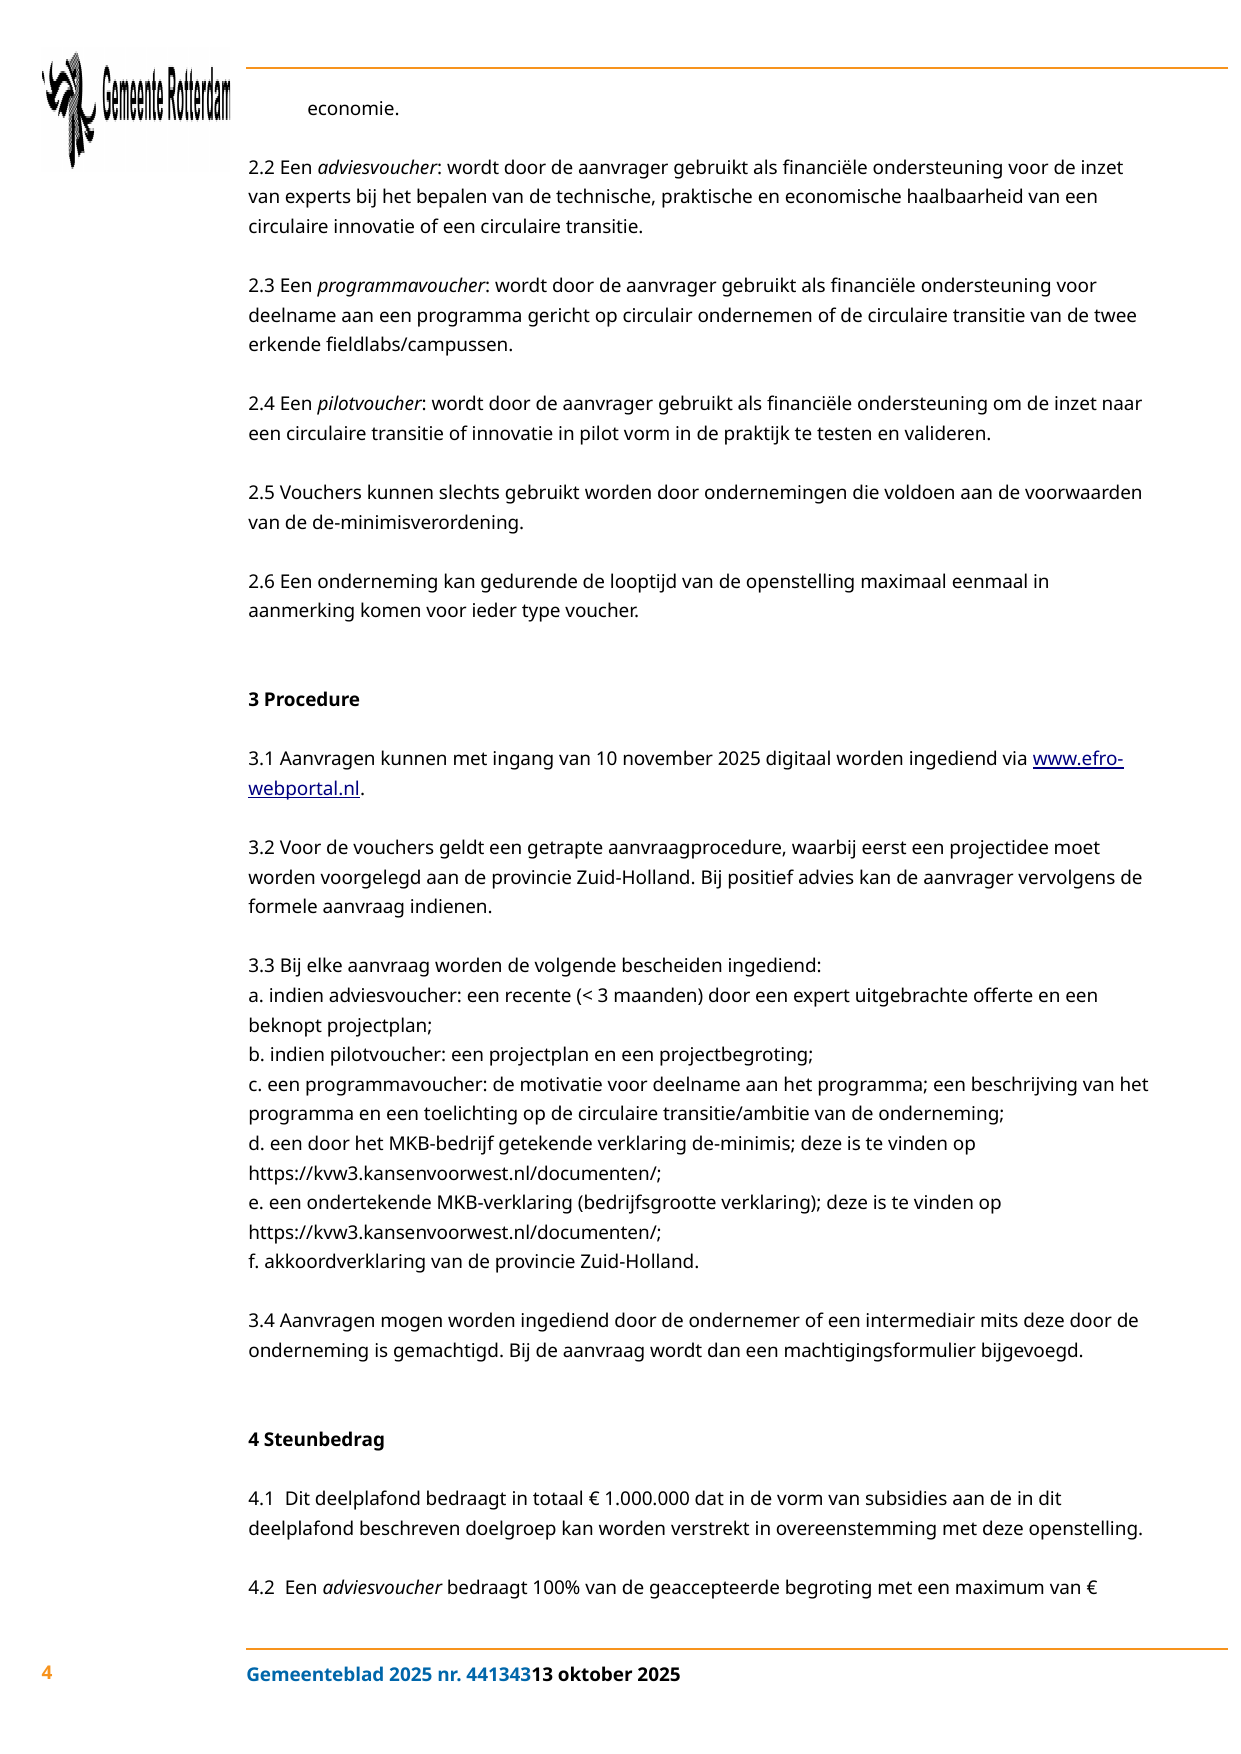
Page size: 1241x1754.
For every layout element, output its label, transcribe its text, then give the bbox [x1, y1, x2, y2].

text 4 Steunbedrag [248, 1426, 1152, 1452]
text b. indien pilotvoucher: een projectplan en een projectbegroting; [248, 1041, 1152, 1067]
text 2.3 Een programmavoucher: wordt door de aanvrager gebruikt als financiële ondersteuning voor deelname aan een programma gericht op circulair ondernemen of de circulaire transitie van de twee erkende fieldlabs/campussen. [248, 272, 1152, 357]
text 3.2 Voor de vouchers geldt een getrapte aanvraagprocedure, waarbij eerst een projectidee moet worden voorgelegd aan de provincie Zuid-Holland. Bij positief advies kan de aanvrager vervolgens de formele aanvraag indienen. [248, 834, 1152, 919]
text c. een programmavoucher: de motivatie voor deelname aan het programma; een beschrijving van het programma en een toelichting op de circulaire transitie/ambitie van de onderneming; [248, 1071, 1152, 1126]
text 2.6 Een onderneming kan gedurende de looptijd van de openstelling maximaal eenmaal in aanmerking komen voor ieder type voucher. [248, 568, 1152, 623]
text 4.1 Dit deelplafond bedraagt in totaal € 1.000.000 dat in de vorm van subsidies aan de in dit deelplafond beschreven doelgroep kan worden verstrekt in overeenstemming met deze openstelling. [248, 1485, 1152, 1541]
picture [41, 47, 231, 172]
text 2.5 Vouchers kunnen slechts gebruikt worden door ondernemingen die voldoen aan de voorwaarden van de de-minimisverordening. [248, 479, 1152, 535]
text 3.4 Aanvragen mogen worden ingediend door de ondernemer of een intermediair mits deze door de onderneming is gemachtigd. Bij de aanvraag wordt dan een machtigingsformulier bijgevoegd. [248, 1308, 1152, 1363]
list economie. [248, 95, 1152, 121]
text 3.1 Aanvragen kunnen met ingang van 10 november 2025 digitaal worden ingediend via www.efro-webportal.nl. [248, 746, 1152, 801]
text d. een door het MKB-bedrijf getekende verklaring de-minimis; deze is te vinden op https://kvw3.kansenvoorwest.nl/documenten/; [248, 1130, 1152, 1186]
text 3.3 Bij elke aanvraag worden de volgende bescheiden ingediend: [248, 953, 1152, 978]
text 2.4 Een pilotvoucher: wordt door de aanvrager gebruikt als financiële ondersteuning om de inzet naar een circulaire transitie of innovatie in pilot vorm in de praktijk te testen en valideren. [248, 391, 1152, 446]
text e. een ondertekende MKB-verklaring (bedrijfsgrootte verklaring); deze is te vinden op https://kvw3.kansenvoorwest.nl/documenten/; [248, 1189, 1152, 1245]
text 3 Procedure [248, 686, 1152, 712]
text 2.2 Een adviesvoucher: wordt door de aanvrager gebruikt als financiële ondersteuning voor de inzet van experts bij het bepalen van de technische, praktische en economische haalbaarheid van een circulaire innovatie of een circulaire transitie. [248, 154, 1152, 239]
text a. indien adviesvoucher: een recente (< 3 maanden) door een expert uitgebrachte offerte en een beknopt projectplan; [248, 982, 1152, 1038]
text f. akkoordverklaring van de provincie Zuid-Holland. [248, 1248, 1152, 1274]
text 4.2 Een adviesvoucher bedraagt 100% van de geaccepteerde begroting met een maximum van € [248, 1574, 1152, 1600]
